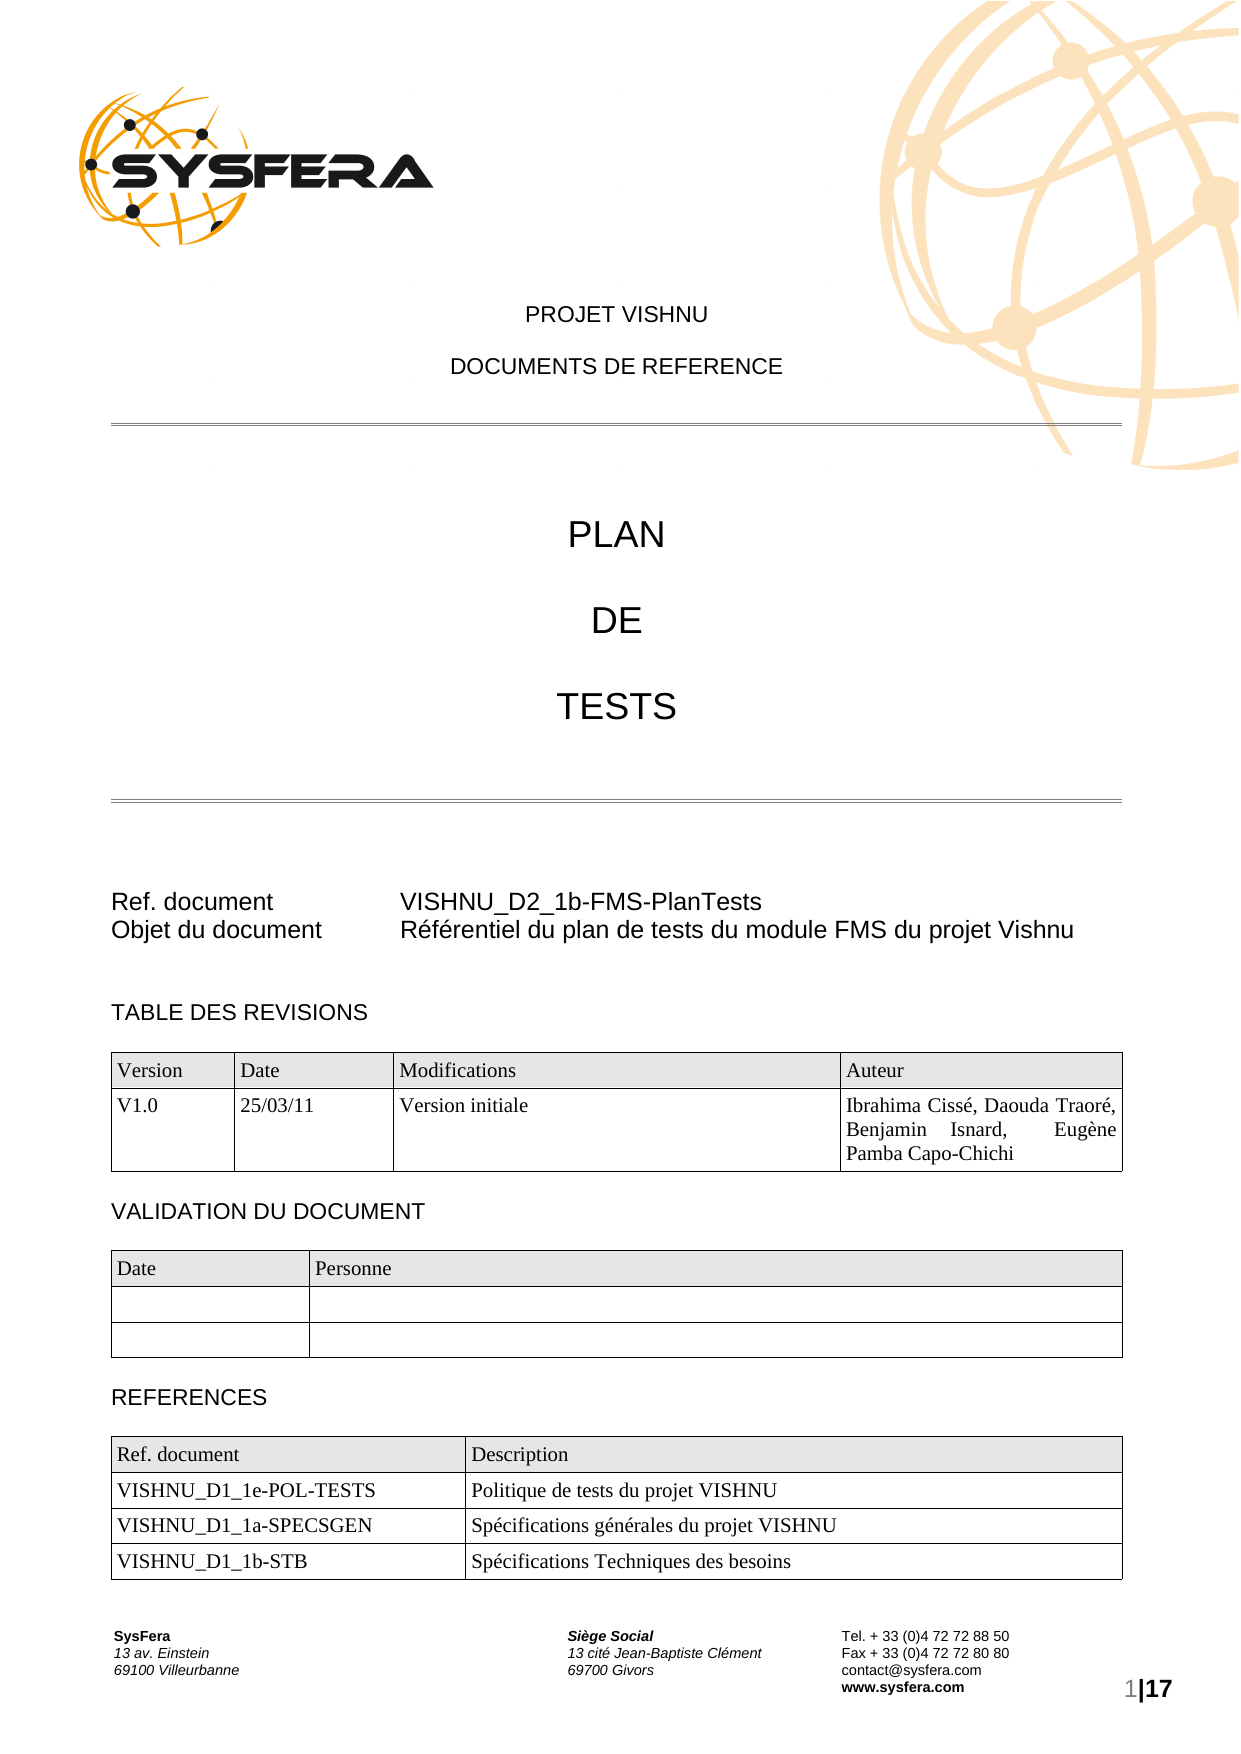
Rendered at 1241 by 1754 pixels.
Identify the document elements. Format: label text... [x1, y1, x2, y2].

table_cell Objet du document [111, 915, 400, 944]
table_cell [112, 1323, 309, 1357]
table_cell Spécifications générales du projet VISHNU [466, 1509, 1122, 1543]
table_cell Politique de tests du projet VISHNU [466, 1473, 1122, 1508]
table_header Modifications [394, 1053, 840, 1087]
table_cell VISHNU_D1_1b-STB [112, 1544, 465, 1579]
text PLAN [111, 512, 1122, 555]
table_header Auteur [841, 1053, 1122, 1087]
text VALIDATION DU DOCUMENT [111, 1198, 1122, 1224]
text DE [111, 555, 1122, 641]
text TABLE DES REVISIONS [111, 999, 1122, 1025]
text REFERENCES [111, 1384, 1122, 1410]
table_header Version [112, 1053, 234, 1087]
table_cell Spécifications Techniques des besoins [466, 1544, 1122, 1579]
table_header Personne [310, 1251, 1122, 1286]
table_cell Référentiel du plan de tests du module FMS du projet Vishnu [400, 915, 1122, 944]
table_cell [310, 1323, 1122, 1357]
table_header Date [112, 1251, 309, 1286]
table_header Ref. document [112, 1437, 465, 1472]
table_cell [400, 944, 1122, 973]
table_cell [111, 944, 400, 973]
table_cell Version initiale [394, 1089, 840, 1171]
table_cell VISHNU_D1_1a-SPECSGEN [112, 1509, 465, 1543]
table_cell Ibrahima Cissé, Daouda Traoré, Benjamin Isnard, Eugène Pamba Capo-Chichi [841, 1089, 1122, 1171]
table_cell 25/03/11 [235, 1089, 393, 1171]
table_header Description [466, 1437, 1122, 1472]
table_cell [310, 1287, 1122, 1322]
table_header Date [235, 1053, 393, 1087]
table_cell V1.0 [112, 1089, 234, 1171]
picture [2, 1, 1239, 470]
table_cell [112, 1287, 309, 1322]
text TESTS [111, 684, 1122, 728]
table_header Ref. document [111, 886, 400, 915]
table_header VISHNU_D2_1b-FMS-PlanTests [400, 886, 1122, 915]
table_cell VISHNU_D1_1e-POL-TESTS [112, 1473, 465, 1508]
